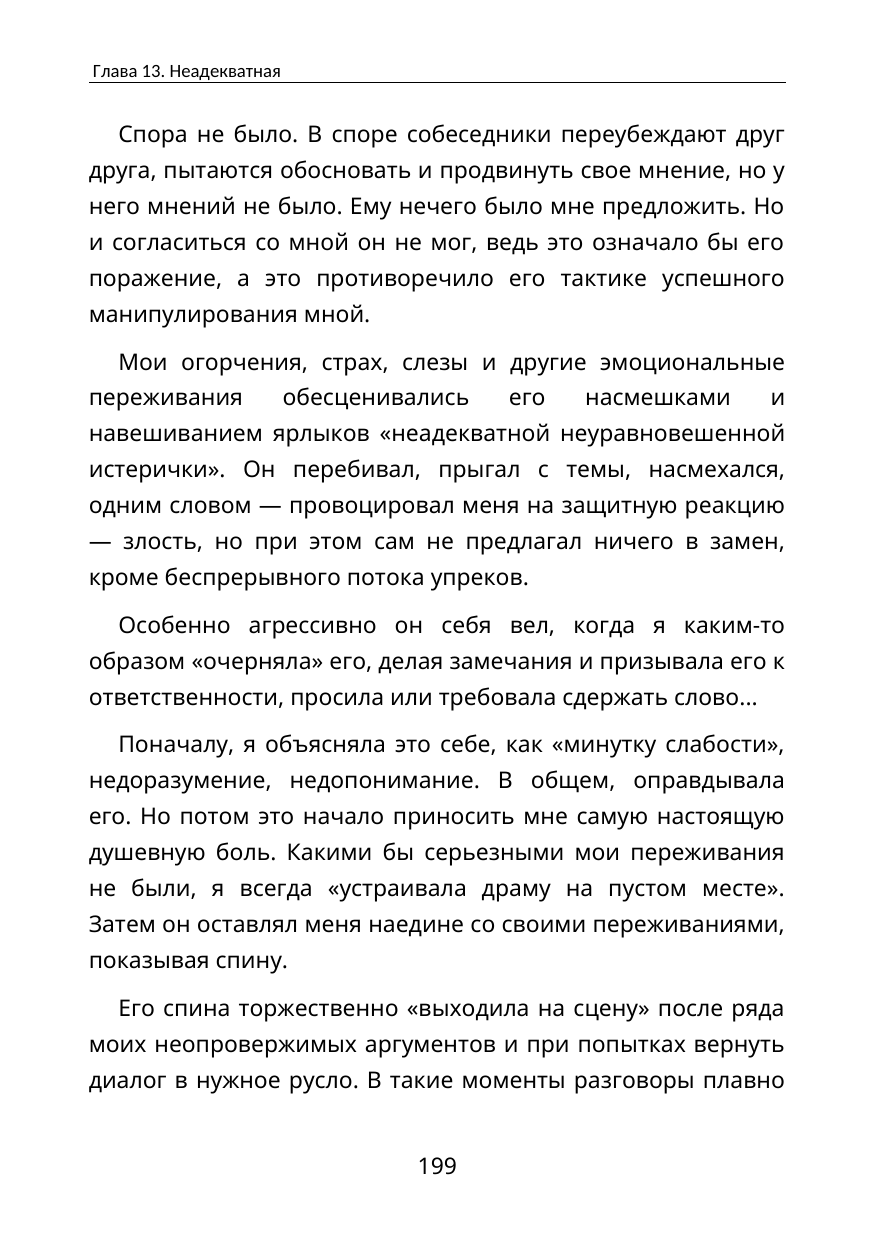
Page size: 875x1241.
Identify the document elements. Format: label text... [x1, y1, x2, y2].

text Его спина торжественно «выходила на сцену» после ряда моих неопровержимых аргументов и при попытках вернуть диалог в нужное русло. В такие моменты разговоры плавно [88, 992, 786, 1095]
text Особенно агрессивно он себя вел, когда я каким-то образом «очерняла» его, делая замечания и призывала его к ответственности, просила или требовала сдержать слово... [88, 609, 786, 712]
text Поначалу, я объясняла это себе, как «минутку слабости», недоразумение, недопонимание. В общем, оправдывала его. Но потом это начало приносить мне самую настоящую душевную боль. Какими бы серьезными мои переживания не были, я всегда «устраивала драму на пустом месте». Затем он оставлял меня наедине со своими переживаниями, показывая спину. [88, 728, 786, 975]
text Мои огорчения, страх, слезы и другие эмоциональные переживания обесценивались его насмешками и навешиванием ярлыков «неадекватной неуравновешенной истерички». Он перебивал, прыгал с темы, насмехался, одним словом — провоцировал меня на защитную реакцию — злость, но при этом сам не предлагал ничего в замен, кроме беспрерывного потока упреков. [88, 345, 786, 592]
text Спора не было. В споре собеседники переубеждают друг друга, пытаются обосновать и продвинуть свое мнение, но у него мнений не было. Ему нечего было мне предложить. Но и согласиться со мной он не мог, ведь это означало бы его поражение, а это противоречило его тактике успешного манипулирования мной. [88, 118, 786, 329]
